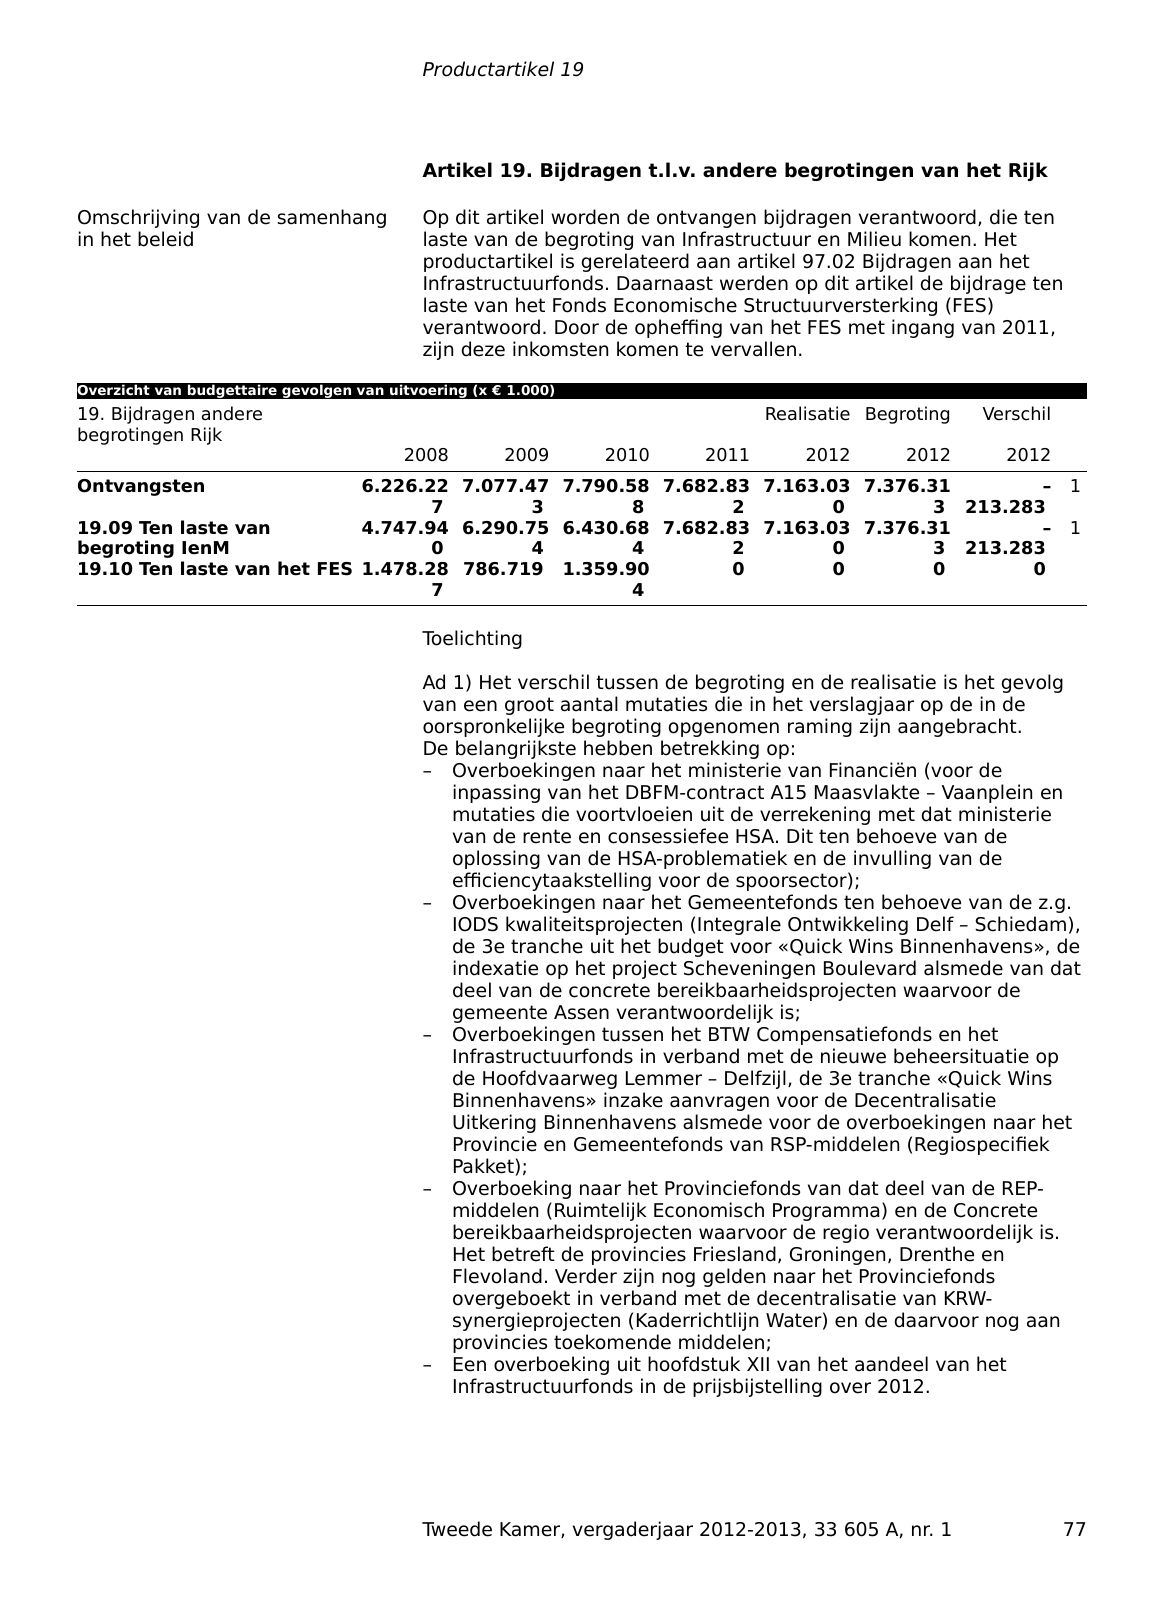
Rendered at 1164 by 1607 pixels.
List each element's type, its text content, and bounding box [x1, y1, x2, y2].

table_cell 7.376.313 [856, 518, 957, 559]
text Omschrijving van de samenhang in het beleid [77, 207, 399, 251]
table_cell [656, 399, 756, 445]
table_header Overzicht van budgettaire gevolgen van uitvoering (x € 1.000) [77, 383, 1087, 398]
table_cell 1.359.904 [555, 559, 656, 605]
text – Overboekingen naar het ministerie van Financiën (voor de inpassing van het DBFM-contract A15 Maasvlakte – Vaanplein en mutaties die voortvloeien uit de verrekening met dat ministerie van de rente en consessiefee HSA. Dit ten behoeve van de oplossing van de HSA-problematiek en de invulling van de efficiencytaakstelling voor de spoorsector); [422, 760, 1087, 892]
table_cell – 213.283 [957, 518, 1057, 559]
table_cell 6.290.754 [455, 518, 555, 559]
table_cell Ontvangsten [77, 472, 354, 518]
text Ad 1) Het verschil tussen de begroting en de realisatie is het gevolg van een groot aantal mutaties die in het verslagjaar op de in de oorspronkelijke begroting opgenomen raming zijn aangebracht. [422, 672, 1087, 738]
table_cell 6.226.227 [354, 472, 455, 518]
table_cell 786.719 [455, 559, 555, 605]
table_cell 2012 [756, 445, 856, 471]
text De belangrijkste hebben betrekking op: [422, 738, 1087, 760]
table_cell 7.682.832 [656, 518, 756, 559]
table_cell 2010 [555, 445, 656, 471]
table_cell 2008 [354, 445, 455, 471]
table_cell 2009 [455, 445, 555, 471]
table_cell Begroting [856, 399, 957, 445]
table_cell [455, 399, 555, 445]
table_cell 0 [856, 559, 957, 605]
table_cell 7.682.832 [656, 472, 756, 518]
table_cell 1 [1057, 518, 1087, 559]
text – Een overboeking uit hoofdstuk XII van het aandeel van het Infrastructuurfonds in de prijsbijstelling over 2012. [422, 1353, 1087, 1397]
table_cell 2012 [957, 445, 1057, 471]
table_cell 7.163.030 [756, 518, 856, 559]
table_cell [1057, 399, 1087, 445]
text – Overboekingen tussen het BTW Compensatiefonds en het Infrastructuurfonds in verband met de nieuwe beheersituatie op de Hoofdvaarweg Lemmer – Delfzijl, de 3e tranche «Quick Wins Binnenhavens» inzake aanvragen voor de Decentralisatie Uitkering Binnenhavens alsmede voor de overboekingen naar het Provincie en Gemeentefonds van RSP-middelen (Regiospecifiek Pakket); [422, 1024, 1087, 1178]
table_cell [77, 445, 354, 471]
text Op dit artikel worden de ontvangen bijdragen verantwoord, die ten laste van de begroting van Infrastructuur en Milieu komen. Het productartikel is gerelateerd aan artikel 97.02 Bijdragen aan het Infrastructuurfonds. Daarnaast werden op dit artikel de bijdrage ten laste van het Fonds Economische Structuurversterking (FES) verantwoord. Door de opheffing van het FES met ingang van 2011, zijn deze inkomsten komen te vervallen. [422, 207, 1087, 361]
text – Overboekingen naar het Gemeentefonds ten behoeve van de z.g. IODS kwaliteitsprojecten (Integrale Ontwikkeling Delf – Schiedam), de 3e tranche uit het budget voor «Quick Wins Binnenhavens», de indexatie op het project Scheveningen Boulevard alsmede van dat deel van de concrete bereikbaarheidsprojecten waarvoor de gemeente Assen verantwoordelijk is; [422, 892, 1087, 1024]
table_cell 0 [756, 559, 856, 605]
table_cell – 213.283 [957, 472, 1057, 518]
text – Overboeking naar het Provinciefonds van dat deel van de REP-middelen (Ruimtelijk Economisch Programma) en de Concrete bereikbaarheidsprojecten waarvoor de regio verantwoordelijk is. Het betreft de provincies Friesland, Groningen, Drenthe en Flevoland. Verder zijn nog gelden naar het Provinciefonds overgeboekt in verband met de decentralisatie van KRW-synergieprojecten (Kaderrichtlijn Water) en de daarvoor nog aan provincies toekomende middelen; [422, 1178, 1087, 1353]
table_cell 7.376.313 [856, 472, 957, 518]
table_cell 1.478.287 [354, 559, 455, 605]
table_cell Verschil [957, 399, 1057, 445]
subtitle Artikel 19. Bijdragen t.l.v. andere begrotingen van het Rijk [422, 160, 1087, 182]
table_cell 4.747.940 [354, 518, 455, 559]
table_cell 19.10 Ten laste van het FES [77, 559, 354, 605]
table_cell 2012 [856, 445, 957, 471]
table_cell 2011 [656, 445, 756, 471]
table_cell 19.09 Ten laste van begroting IenM [77, 518, 354, 559]
table_cell 6.430.684 [555, 518, 656, 559]
table_cell 1 [1057, 472, 1087, 518]
table_cell [1057, 445, 1087, 471]
table_cell 0 [957, 559, 1057, 605]
table_cell [1057, 559, 1087, 605]
table_cell 7.790.588 [555, 472, 656, 518]
table_cell 7.163.030 [756, 472, 856, 518]
table_cell 19. Bijdragen andere begrotingen Rijk [77, 399, 354, 445]
text Toelichting [422, 628, 1087, 650]
table_cell 7.077.473 [455, 472, 555, 518]
table_cell Realisatie [756, 399, 856, 445]
table_cell 0 [656, 559, 756, 605]
table_cell [354, 399, 455, 445]
table_cell [555, 399, 656, 445]
